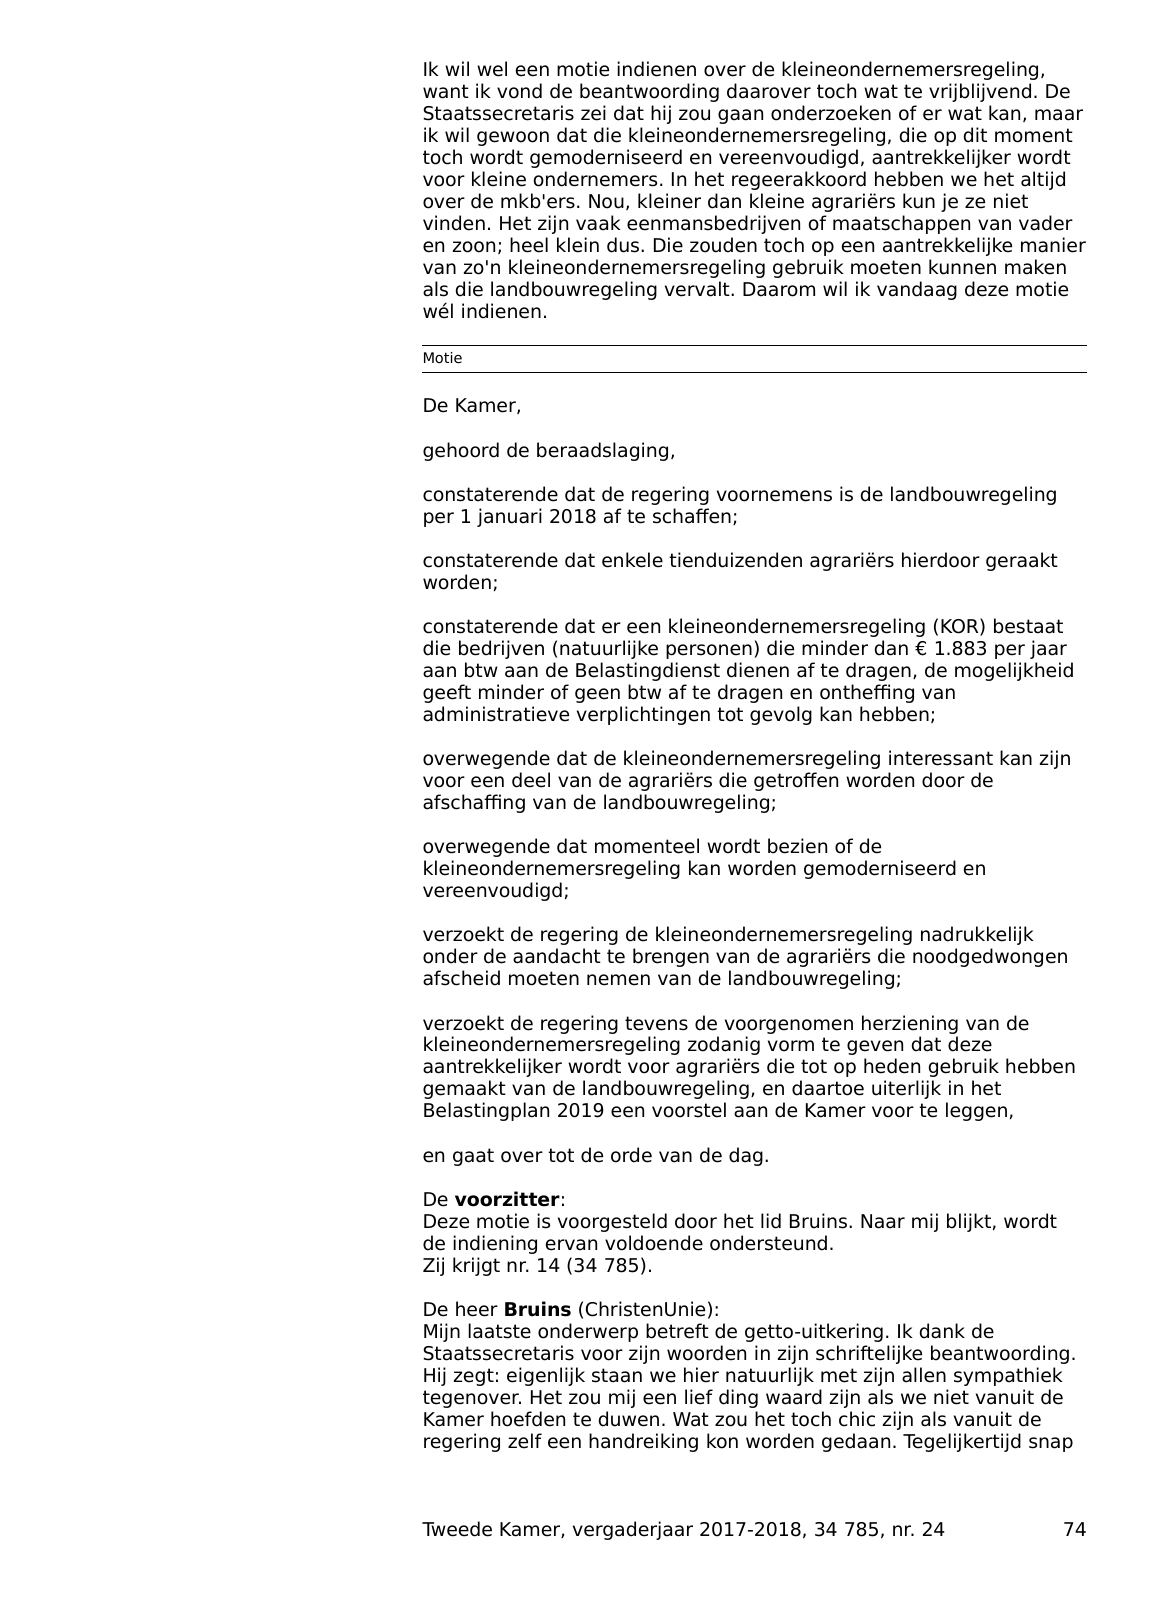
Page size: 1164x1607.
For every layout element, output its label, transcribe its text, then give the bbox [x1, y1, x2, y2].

text verzoekt de regering tevens de voorgenomen herziening van de kleineondernemersregeling zodanig vorm te geven dat deze aantrekkelijker wordt voor agrariërs die tot op heden gebruik hebben gemaakt van de landbouwregeling, en daartoe uiterlijk in het Belastingplan 2019 een voorstel aan de Kamer voor te leggen, [422, 1012, 1087, 1122]
text De heer Bruins (ChristenUnie): [422, 1299, 1087, 1321]
text gehoord de beraadslaging, [422, 439, 1087, 461]
text constaterende dat enkele tienduizenden agrariërs hierdoor geraakt worden; [422, 550, 1087, 594]
text Mijn laatste onderwerp betreft de getto-uitkering. Ik dank de Staatssecretaris voor zijn woorden in zijn schriftelijke beantwoording. Hij zegt: eigenlijk staan we hier natuurlijk met zijn allen sympathiek tegenover. Het zou mij een lief ding waard zijn als we niet vanuit de Kamer hoefden te duwen. Wat zou het toch chic zijn als vanuit de regering zelf een handreiking kon worden gedaan. Tegelijkertijd snap [422, 1321, 1087, 1453]
text Deze motie is voorgesteld door het lid Bruins. Naar mij blijkt, wordt de indiening ervan voldoende ondersteund. [422, 1211, 1087, 1254]
text De voorzitter: [422, 1189, 1087, 1211]
text verzoekt de regering de kleineondernemersregeling nadrukkelijk onder de aandacht te brengen van de agrariërs die noodgedwongen afscheid moeten nemen van de landbouwregeling; [422, 924, 1087, 990]
text constaterende dat de regering voornemens is de landbouwregeling per 1 januari 2018 af te schaffen; [422, 484, 1087, 528]
text Zij krijgt nr. 14 (34 785). [422, 1254, 1087, 1277]
text overwegende dat de kleineondernemersregeling interessant kan zijn voor een deel van de agrariërs die getroffen worden door de afschaffing van de landbouwregeling; [422, 748, 1087, 814]
text overwegende dat momenteel wordt bezien of de kleineondernemersregeling kan worden gemoderniseerd en vereenvoudigd; [422, 836, 1087, 902]
text Ik wil wel een motie indienen over de kleineondernemersregeling, want ik vond de beantwoording daarover toch wat te vrijblijvend. De Staatssecretaris zei dat hij zou gaan onderzoeken of er wat kan, maar ik wil gewoon dat die kleineondernemersregeling, die op dit moment toch wordt gemoderniseerd en vereenvoudigd, aantrekkelijker wordt voor kleine ondernemers. In het regeerakkoord hebben we het altijd over de mkb'ers. Nou, kleiner dan kleine agrariërs kun je ze niet vinden. Het zijn vaak eenmansbedrijven of maatschappen van vader en zoon; heel klein dus. Die zouden toch op een aantrekkelijke manier van zo'n kleineondernemersregeling gebruik moeten kunnen maken als die landbouwregeling vervalt. Daarom wil ik vandaag deze motie wél indienen. [422, 59, 1087, 323]
text en gaat over tot de orde van de dag. [422, 1144, 1087, 1166]
text De Kamer, [422, 395, 1087, 417]
table_header Motie [422, 346, 1087, 372]
text constaterende dat er een kleineondernemersregeling (KOR) bestaat die bedrijven (natuurlijke personen) die minder dan € 1.883 per jaar aan btw aan de Belastingdienst dienen af te dragen, de mogelijkheid geeft minder of geen btw af te dragen en ontheffing van administratieve verplichtingen tot gevolg kan hebben; [422, 616, 1087, 726]
